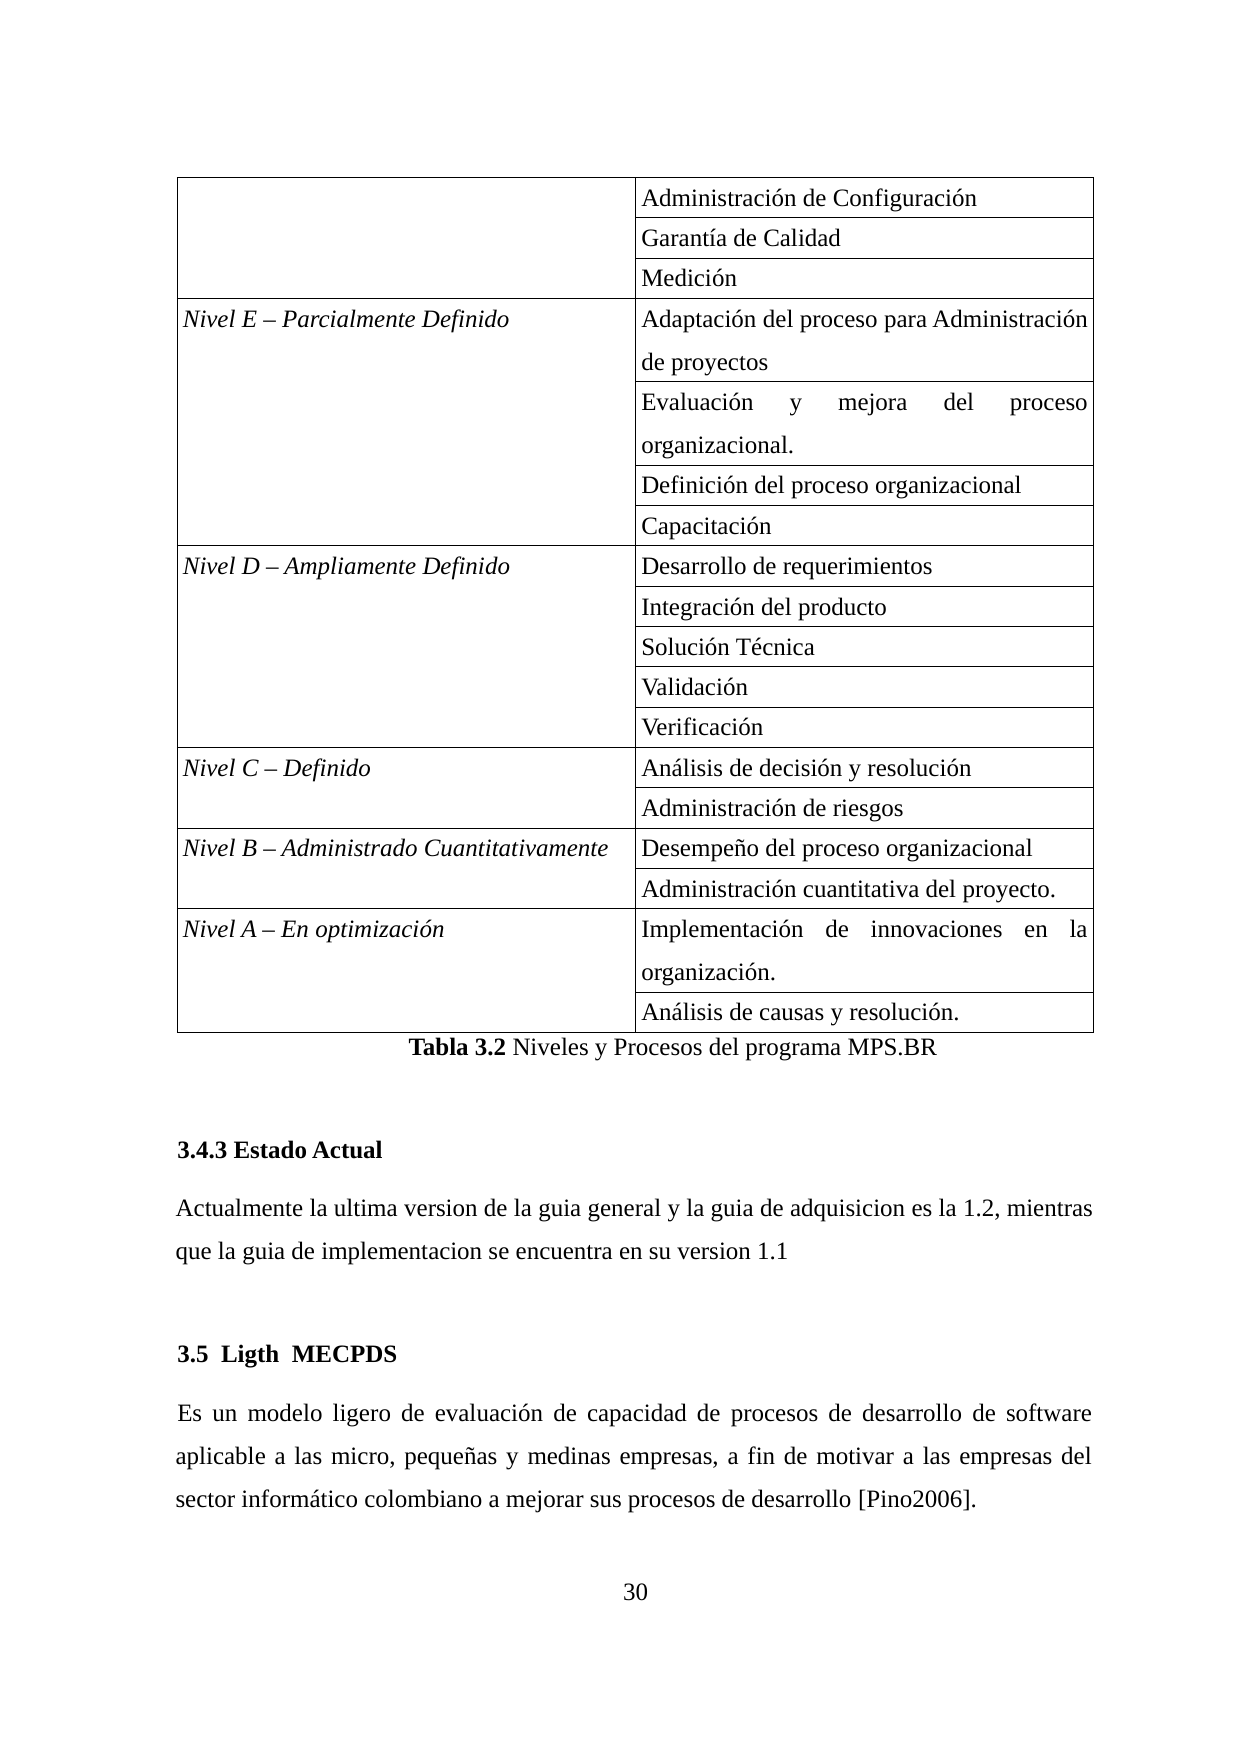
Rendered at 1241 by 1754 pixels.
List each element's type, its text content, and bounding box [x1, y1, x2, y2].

table_cell Solución Técnica [636, 627, 1093, 666]
table_cell Nivel A – En optimización [178, 909, 635, 1032]
table_cell Implementación de innovaciones en la organización. [636, 909, 1093, 992]
table_cell Nivel D – Ampliamente Definido [178, 546, 635, 747]
list Tabla 3.2 Niveles y Procesos del programa MPS.BR [214, 1033, 1093, 1061]
table_cell Análisis de causas y resolución. [636, 993, 1093, 1032]
table_cell Evaluación y mejora del proceso organizacional. [636, 382, 1093, 465]
table_cell Adaptación del proceso para Administración de proyectos [636, 299, 1093, 381]
table_cell Administración de riesgos [636, 788, 1093, 828]
table_cell Nivel E – Parcialmente Definido [178, 299, 635, 545]
table_cell Integración del producto [636, 587, 1093, 626]
table_cell Medición [636, 259, 1093, 298]
table_cell Desarrollo de requerimientos [636, 546, 1093, 586]
table_cell Validación [636, 667, 1093, 707]
table_cell Administración de Configuración [636, 178, 1093, 217]
table_cell Administración cuantitativa del proyecto. [636, 869, 1093, 908]
list 3.4.3 Estado Actual [177, 1135, 1093, 1164]
subtitle 3.5 Ligth MECPDS [177, 1339, 1093, 1368]
table_cell Capacitación [636, 506, 1093, 545]
list Actualmente la ultima version de la guia general y la guia de adquisicion es la 1.2, mientras que la guia de implementacion se encuentra en su version 1.1 [175, 1193, 1093, 1265]
table_cell Garantía de Calidad [636, 218, 1093, 258]
table_cell Análisis de decisión y resolución [636, 748, 1093, 787]
table_cell Definición del proceso organizacional [636, 466, 1093, 505]
table_cell [178, 178, 635, 298]
table_cell Verificación [636, 708, 1093, 747]
table_cell Nivel C – Definido [178, 748, 635, 828]
text Es un modelo ligero de evaluación de capacidad de procesos de desarrollo de software aplicable a las micro, pequeñas y medinas empresas, a fin de motivar a las empresas del sector informático colombiano a mejorar sus procesos de desarrollo [Pino2006]. [175, 1398, 1093, 1513]
table_cell Nivel B – Administrado Cuantitativamente [178, 829, 635, 908]
table_cell Desempeño del proceso organizacional [636, 829, 1093, 868]
